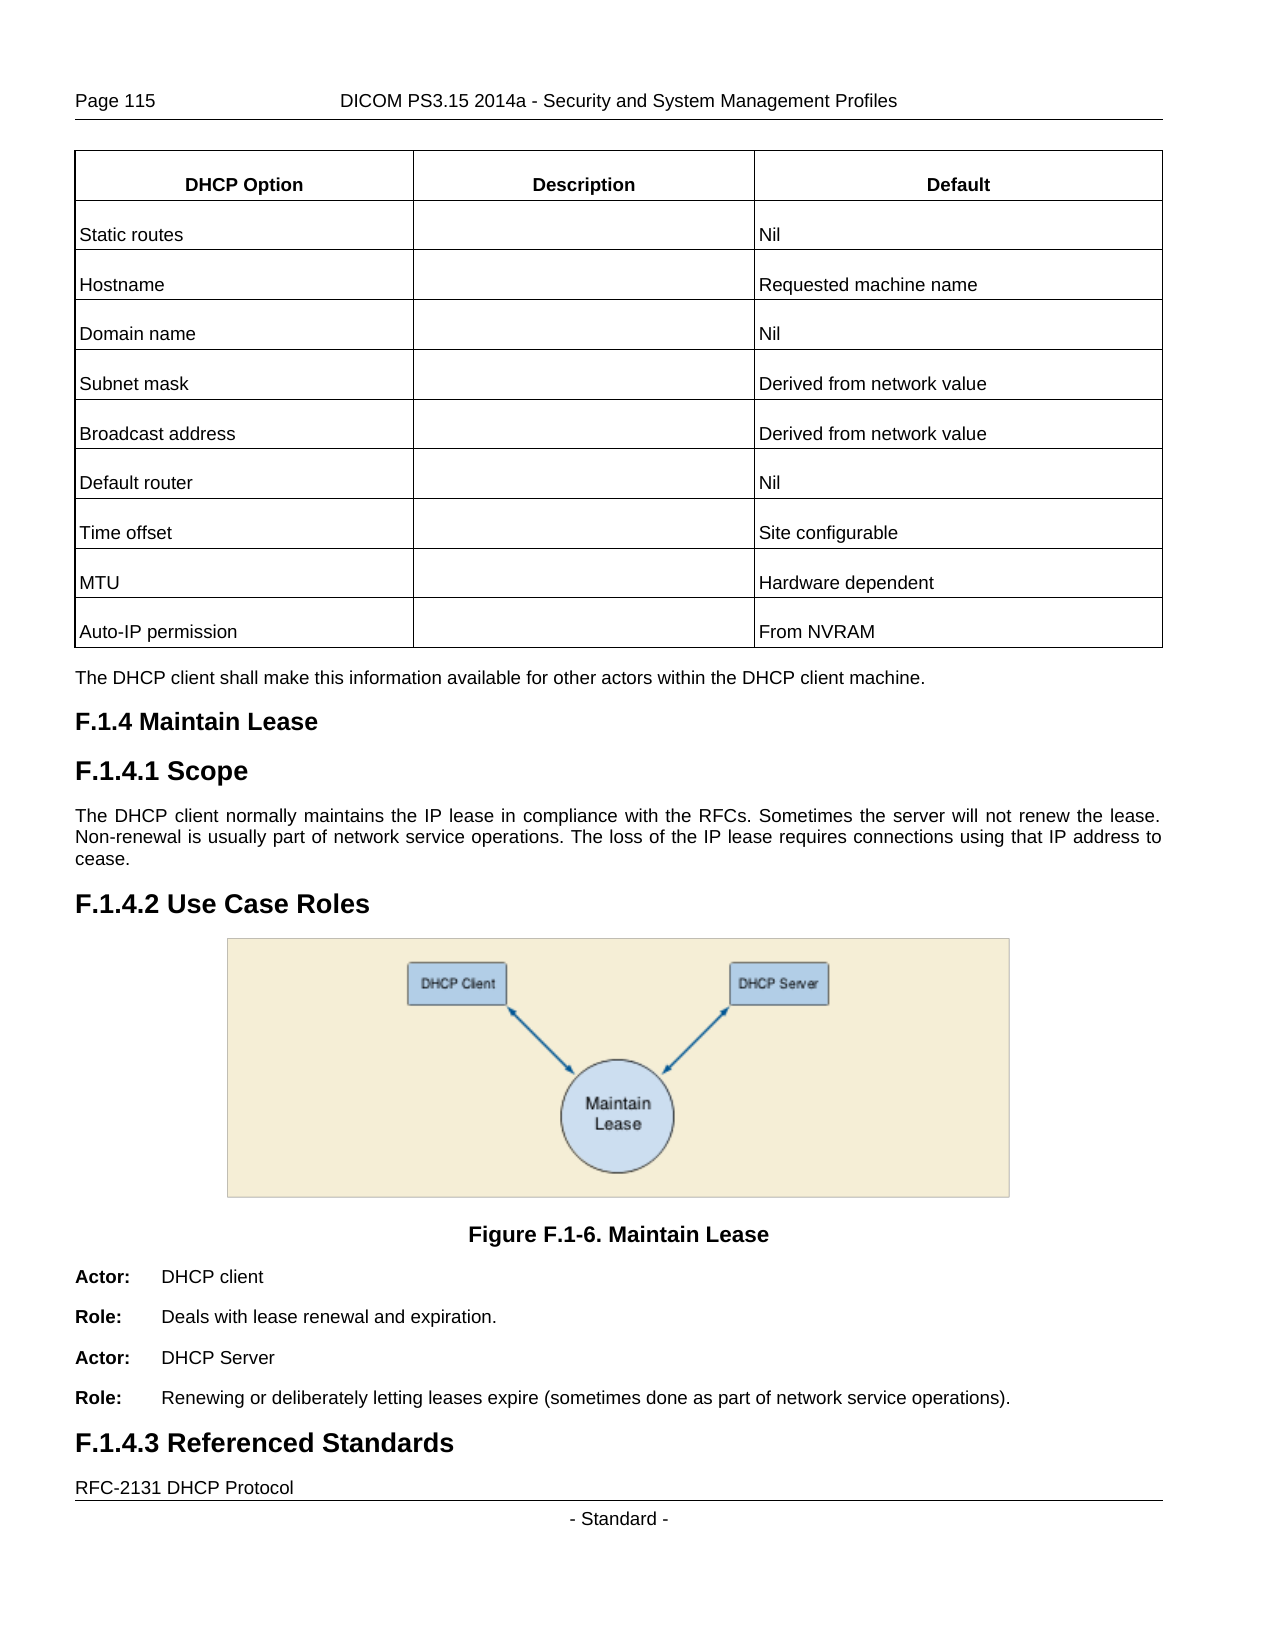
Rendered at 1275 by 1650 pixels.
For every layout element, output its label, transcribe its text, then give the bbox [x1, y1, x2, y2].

text Role: Deals with lease renewal and expiration. [75, 1306, 1162, 1328]
table_cell Auto-IP permission [76, 598, 413, 647]
table_cell Subnet mask [76, 350, 413, 398]
table_cell Derived from network value [755, 350, 1162, 398]
table_cell Derived from network value [755, 400, 1162, 448]
table_cell Nil [755, 300, 1162, 349]
table_cell Default router [76, 449, 413, 498]
picture [226, 937, 1011, 1199]
table_cell MTU [76, 549, 413, 597]
table_cell Hostname [76, 250, 413, 299]
table_cell Domain name [76, 300, 413, 349]
text Actor: DHCP Server [75, 1346, 1162, 1368]
table_cell [414, 449, 754, 498]
table_cell Nil [755, 201, 1162, 249]
text Figure F.1-6. Maintain Lease [75, 1221, 1162, 1247]
table_cell [414, 350, 754, 398]
table_header Default [755, 151, 1162, 200]
table_cell Nil [755, 449, 1162, 498]
text RFC-2131 DHCP Protocol [75, 1477, 1162, 1499]
table_cell Broadcast address [76, 400, 413, 448]
text Actor: DHCP client [75, 1266, 1162, 1287]
table_cell [414, 549, 754, 597]
text F.1.4.1 Scope [75, 754, 1162, 786]
table_cell [414, 499, 754, 547]
table_cell [414, 201, 754, 249]
table_cell [414, 598, 754, 647]
text F.1.4.2 Use Case Roles [75, 888, 1162, 919]
table_cell Static routes [76, 201, 413, 249]
table_cell Time offset [76, 499, 413, 547]
table_cell [414, 250, 754, 299]
table_header DHCP Option [76, 151, 413, 200]
table_cell Requested machine name [755, 250, 1162, 299]
text F.1.4.3 Referenced Standards [75, 1427, 1162, 1458]
table_cell Site configurable [755, 499, 1162, 547]
table_cell From NVRAM [755, 598, 1162, 647]
table_cell [414, 400, 754, 448]
table_cell Hardware dependent [755, 549, 1162, 597]
table_cell [414, 300, 754, 349]
text The DHCP client shall make this information available for other actors within the DHCP client machine. [75, 667, 1162, 688]
text F.1.4 Maintain Lease [75, 707, 1162, 736]
text The DHCP client normally maintains the IP lease in compliance with the RFCs. Sometimes the server will not renew the lease. Non-renewal is usually part of network service operations. The loss of the IP lease requires connections using that IP address to cease. [75, 804, 1162, 869]
text Role: Renewing or deliberately letting leases expire (sometimes done as part of network service operations). [75, 1387, 1162, 1408]
table_header Description [414, 151, 754, 200]
